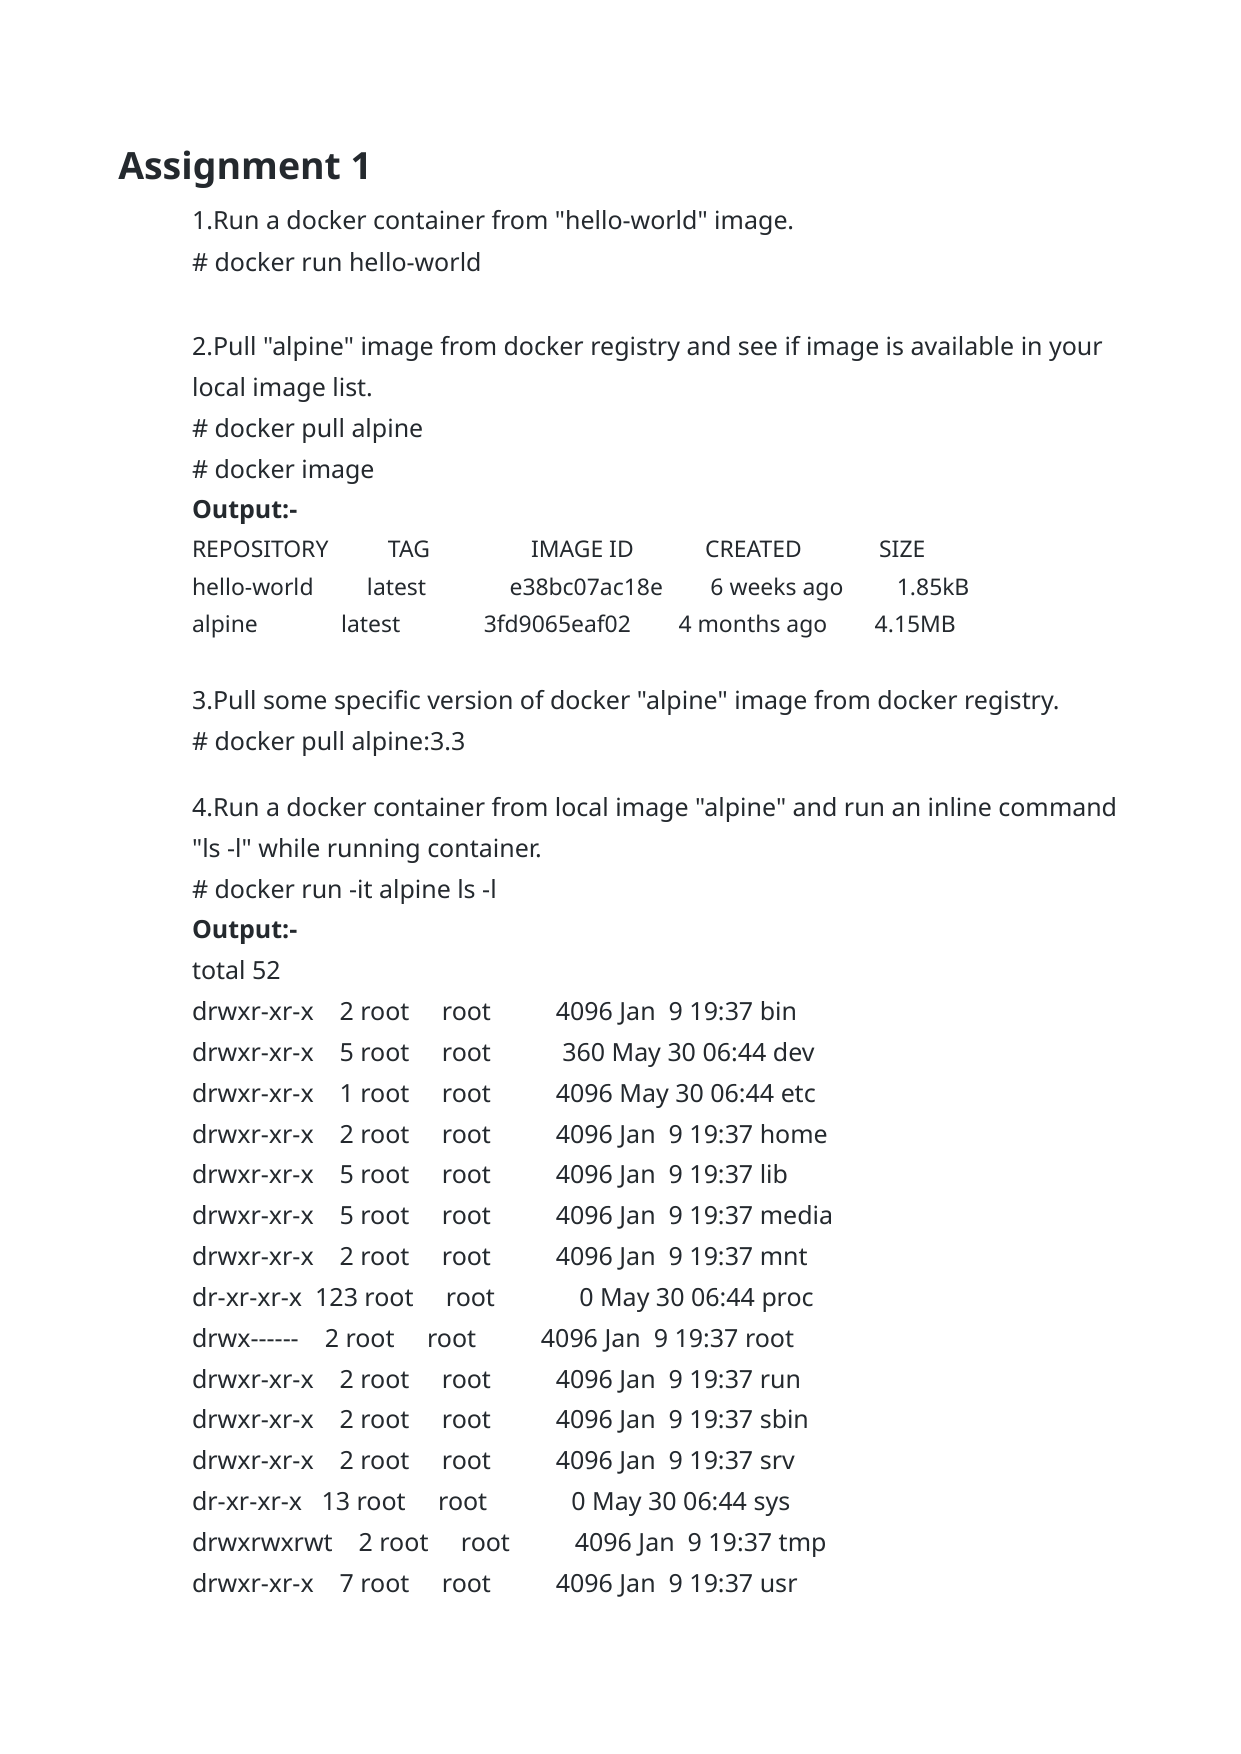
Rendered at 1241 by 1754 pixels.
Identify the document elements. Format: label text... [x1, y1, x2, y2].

list # docker image [118, 451, 1122, 485]
list Pull some specific version of docker "alpine" image from docker registry. [118, 683, 1122, 717]
list Pull "alpine" image from docker registry and see if image is available in your local image list. [118, 329, 1122, 404]
list drwxr-xr-x 2 root root 4096 Jan 9 19:37 srv [118, 1443, 1122, 1477]
list Run a docker container from local image "alpine" and run an inline command "ls -l" while running container. [118, 789, 1122, 864]
list Run a docker container from "hello-world" image. [118, 202, 1122, 237]
list # docker run -it alpine ls -l [118, 871, 1122, 905]
list drwxr-xr-x 2 root root 4096 Jan 9 19:37 sbin [118, 1402, 1122, 1436]
list drwxr-xr-x 7 root root 4096 Jan 9 19:37 usr [118, 1565, 1122, 1599]
list # docker pull alpine:3.3 [118, 724, 1122, 758]
list alpine latest 3fd9065eaf02 4 months ago 4.15MB [118, 608, 1122, 639]
list # docker run hello-world [118, 244, 1122, 279]
list drwxr-xr-x 2 root root 4096 Jan 9 19:37 mnt [118, 1239, 1122, 1273]
list drwxr-xr-x 1 root root 4096 May 30 06:44 etc [118, 1075, 1122, 1109]
list dr-xr-xr-x 123 root root 0 May 30 06:44 proc [118, 1279, 1122, 1314]
list drwxr-xr-x 2 root root 4096 Jan 9 19:37 home [118, 1116, 1122, 1150]
list drwx------ 2 root root 4096 Jan 9 19:37 root [118, 1320, 1122, 1354]
list drwxr-xr-x 2 root root 4096 Jan 9 19:37 bin [118, 994, 1122, 1028]
list hello-world latest e38bc07ac18e 6 weeks ago 1.85kB [118, 570, 1122, 602]
list dr-xr-xr-x 13 root root 0 May 30 06:44 sys [118, 1484, 1122, 1518]
subtitle Assignment 1 [118, 139, 1122, 190]
list drwxr-xr-x 5 root root 4096 Jan 9 19:37 media [118, 1198, 1122, 1232]
list # docker pull alpine [118, 410, 1122, 444]
list drwxrwxrwt 2 root root 4096 Jan 9 19:37 tmp [118, 1524, 1122, 1559]
list total 52 [118, 953, 1122, 987]
list drwxr-xr-x 2 root root 4096 Jan 9 19:37 run [118, 1361, 1122, 1395]
list REPOSITORY TAG IMAGE ID CREATED SIZE [118, 533, 1122, 564]
list Output:- [118, 492, 1122, 526]
list drwxr-xr-x 5 root root 4096 Jan 9 19:37 lib [118, 1157, 1122, 1191]
list drwxr-xr-x 5 root root 360 May 30 06:44 dev [118, 1034, 1122, 1069]
list Output:- [118, 912, 1122, 946]
